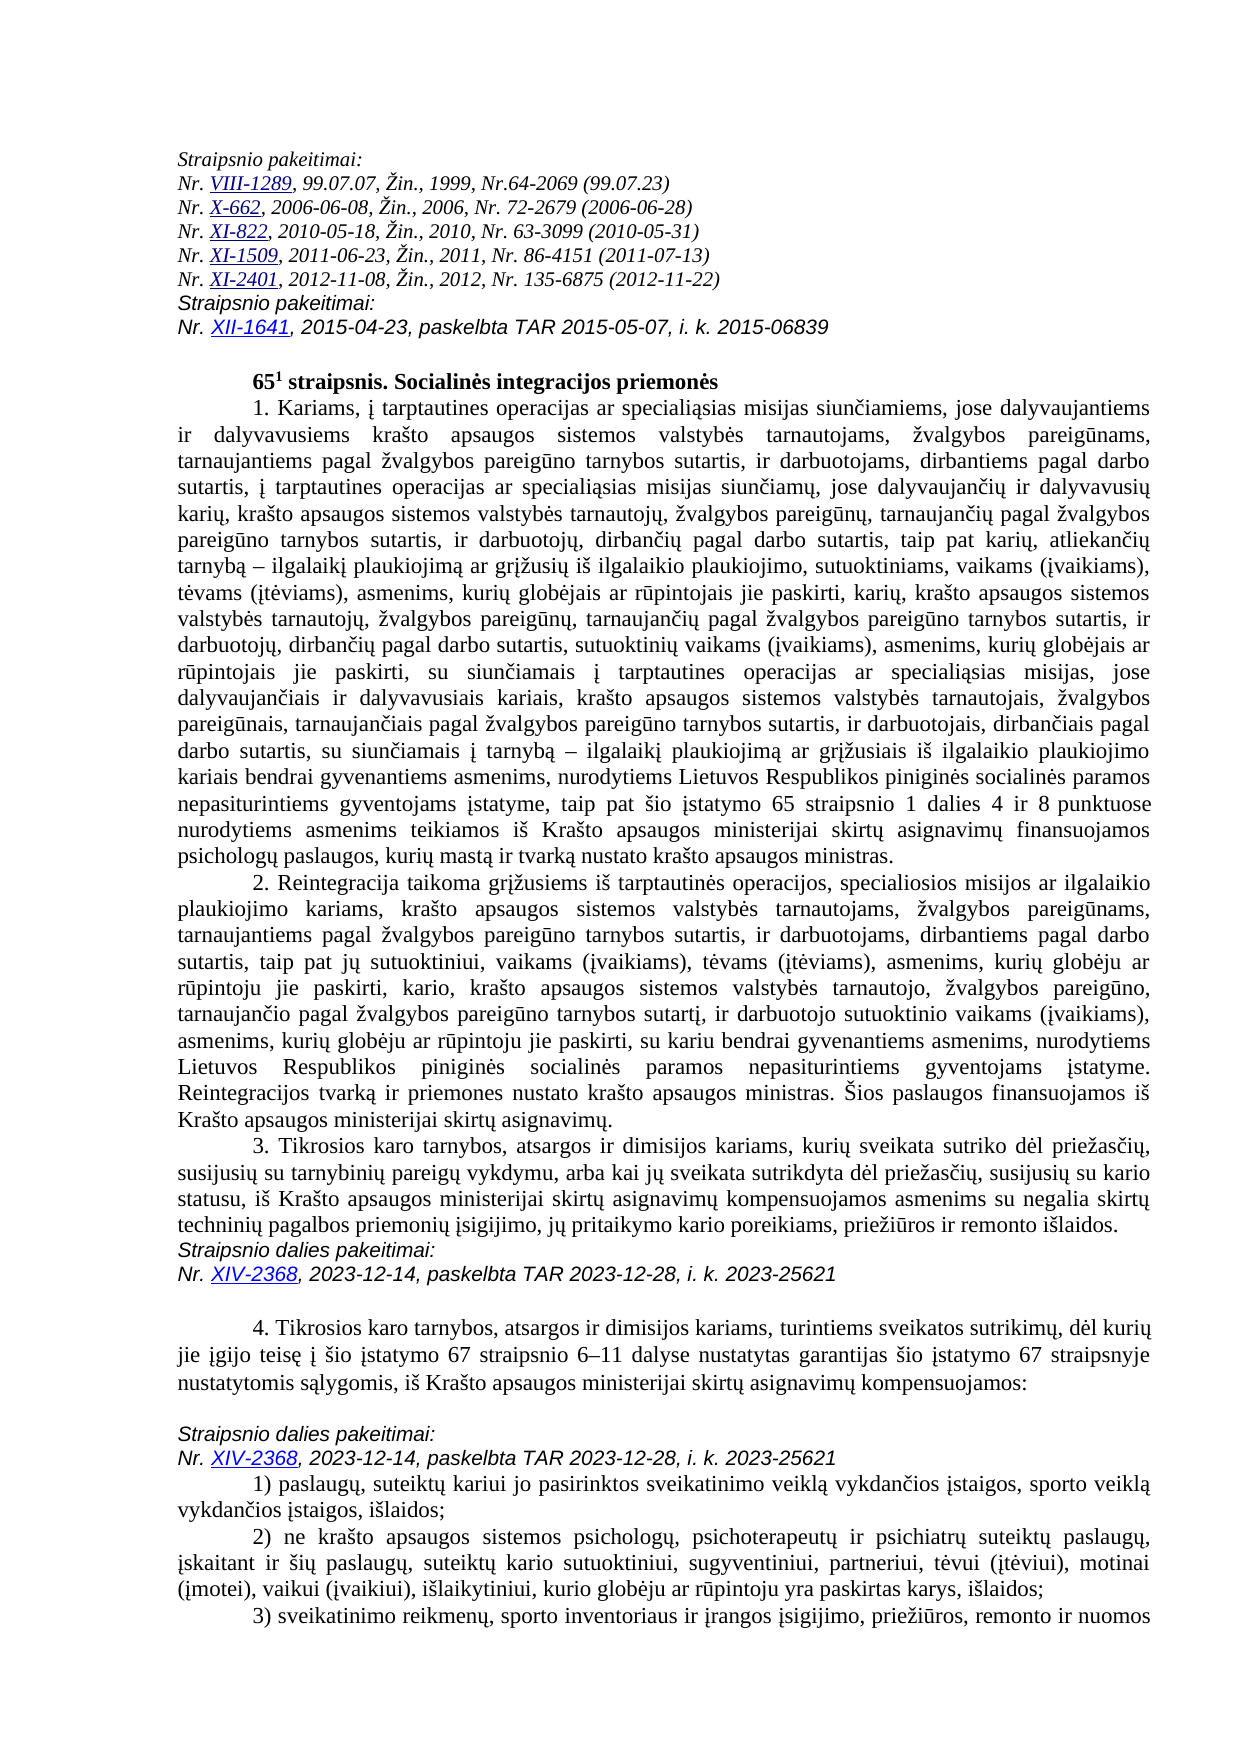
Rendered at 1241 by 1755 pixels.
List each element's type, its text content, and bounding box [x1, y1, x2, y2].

text 1. Kariams, į tarptautines operacijas ar specialiąsias misijas siunčiamiems, jose dalyvaujantiems ir dalyvavusiems krašto apsaugos sistemos valstybės tarnautojams, žvalgybos pareigūnams, tarnaujantiems pagal žvalgybos pareigūno tarnybos sutartis, ir darbuotojams, dirbantiems pagal darbo sutartis, į tarptautines operacijas ar specialiąsias misijas siunčiamų, jose dalyvaujančių ir dalyvavusių karių, krašto apsaugos sistemos valstybės tarnautojų, žvalgybos pareigūnų, tarnaujančių pagal žvalgybos pareigūno tarnybos sutartis, ir darbuotojų, dirbančių pagal darbo sutartis, taip pat karių, atliekančių tarnybą – ilgalaikį plaukiojimą ar grįžusių iš ilgalaikio plaukiojimo, sutuoktiniams, vaikams (įvaikiams), tėvams (įtėviams), asmenims, kurių globėjais ar rūpintojais jie paskirti, karių, krašto apsaugos sistemos valstybės tarnautojų, žvalgybos pareigūnų, tarnaujančių pagal žvalgybos pareigūno tarnybos sutartis, ir darbuotojų, dirbančių pagal darbo sutartis, sutuoktinių vaikams (įvaikiams), asmenims, kurių globėjais ar rūpintojais jie paskirti, su siunčiamais į tarptautines operacijas ar specialiąsias misijas, jose dalyvaujančiais ir dalyvavusiais kariais, krašto apsaugos sistemos valstybės tarnautojais, žvalgybos pareigūnais, tarnaujančiais pagal žvalgybos pareigūno tarnybos sutartis, ir darbuotojais, dirbančiais pagal darbo sutartis, su siunčiamais į tarnybą – ilgalaikį plaukiojimą ar grįžusiais iš ilgalaikio plaukiojimo kariais bendrai gyvenantiems asmenims, nurodytiems Lietuvos Respublikos piniginės socialinės paramos nepasiturintiems gyventojams įstatyme, taip pat šio įstatymo 65 straipsnio 1 dalies 4 ir 8 punktuose nurodytiems asmenims teikiamos iš Krašto apsaugos ministerijai skirtų asignavimų finansuojamos psichologų paslaugos, kurių mastą ir tvarką nustato krašto apsaugos ministras. [177, 394, 1152, 869]
text Straipsnio dalies pakeitimai: [177, 1238, 1152, 1262]
text Nr. XII-1641, 2015-04-23, paskelbta TAR 2015-05-07, i. k. 2015-06839 [177, 315, 1152, 339]
text Nr. XIV-2368, 2023-12-14, paskelbta TAR 2023-12-28, i. k. 2023-25621 [177, 1262, 1152, 1286]
text Straipsnio pakeitimai: [177, 291, 1152, 315]
text 3. Tikrosios karo tarnybos, atsargos ir dimisijos kariams, kurių sveikata sutriko dėl priežasčių, susijusių su tarnybinių pareigų vykdymu, arba kai jų sveikata sutrikdyta dėl priežasčių, susijusių su kario statusu, iš Krašto apsaugos ministerijai skirtų asignavimų kompensuojamos asmenims su negalia skirtų techninių pagalbos priemonių įsigijimo, jų pritaikymo kario poreikiams, priežiūros ir remonto išlaidos. [177, 1132, 1152, 1238]
text Straipsnio dalies pakeitimai: [177, 1422, 1152, 1446]
text 3) sveikatinimo reikmenų, sporto inventoriaus ir įrangos įsigijimo, priežiūros, remonto ir nuomos [177, 1602, 1152, 1628]
text 2) ne krašto apsaugos sistemos psichologų, psichoterapeutų ir psichiatrų suteiktų paslaugų, įskaitant ir šių paslaugų, suteiktų kario sutuoktiniui, sugyventiniui, partneriui, tėvui (įtėviui), motinai (įmotei), vaikui (įvaikiui), išlaikytiniui, kurio globėju ar rūpintoju yra paskirtas karys, išlaidos; [177, 1523, 1152, 1602]
text Nr. VIII-1289, 99.07.07, Žin., 1999, Nr.64-2069 (99.07.23) [177, 171, 1152, 195]
text 651 straipsnis. Socialinės integracijos priemonės [177, 368, 1152, 394]
text 2. Reintegracija taikoma grįžusiems iš tarptautinės operacijos, specialiosios misijos ar ilgalaikio plaukiojimo kariams, krašto apsaugos sistemos valstybės tarnautojams, žvalgybos pareigūnams, tarnaujantiems pagal žvalgybos pareigūno tarnybos sutartis, ir darbuotojams, dirbantiems pagal darbo sutartis, taip pat jų sutuoktiniui, vaikams (įvaikiams), tėvams (įtėviams), asmenims, kurių globėju ar rūpintoju jie paskirti, kario, krašto apsaugos sistemos valstybės tarnautojo, žvalgybos pareigūno, tarnaujančio pagal žvalgybos pareigūno tarnybos sutartį, ir darbuotojo sutuoktinio vaikams (įvaikiams), asmenims, kurių globėju ar rūpintoju jie paskirti, su kariu bendrai gyvenantiems asmenims, nurodytiems Lietuvos Respublikos piniginės socialinės paramos nepasiturintiems gyventojams įstatyme. Reintegracijos tvarką ir priemones nustato krašto apsaugos ministras. Šios paslaugos finansuojamos iš Krašto apsaugos ministerijai skirtų asignavimų. [177, 869, 1152, 1132]
text Nr. XI-822, 2010-05-18, Žin., 2010, Nr. 63-3099 (2010-05-31) [177, 219, 1152, 243]
text 1) paslaugų, suteiktų kariui jo pasirinktos sveikatinimo veiklą vykdančios įstaigos, sporto veiklą vykdančios įstaigos, išlaidos; [177, 1470, 1152, 1523]
text Nr. XI-2401, 2012-11-08, Žin., 2012, Nr. 135-6875 (2012-11-22) [177, 267, 1152, 291]
text 4. Tikrosios karo tarnybos, atsargos ir dimisijos kariams, turintiems sveikatos sutrikimų, dėl kurių jie įgijo teisę į šio įstatymo 67 straipsnio 6–11 dalyse nustatytas garantijas šio įstatymo 67 straipsnyje nustatytomis sąlygomis, iš Krašto apsaugos ministerijai skirtų asignavimų kompensuojamos: [177, 1314, 1152, 1396]
text Nr. XIV-2368, 2023-12-14, paskelbta TAR 2023-12-28, i. k. 2023-25621 [177, 1446, 1152, 1470]
text Nr. XI-1509, 2011-06-23, Žin., 2011, Nr. 86-4151 (2011-07-13) [177, 243, 1152, 267]
text Nr. X-662, 2006-06-08, Žin., 2006, Nr. 72-2679 (2006-06-28) [177, 195, 1152, 219]
text Straipsnio pakeitimai: [177, 147, 1152, 171]
